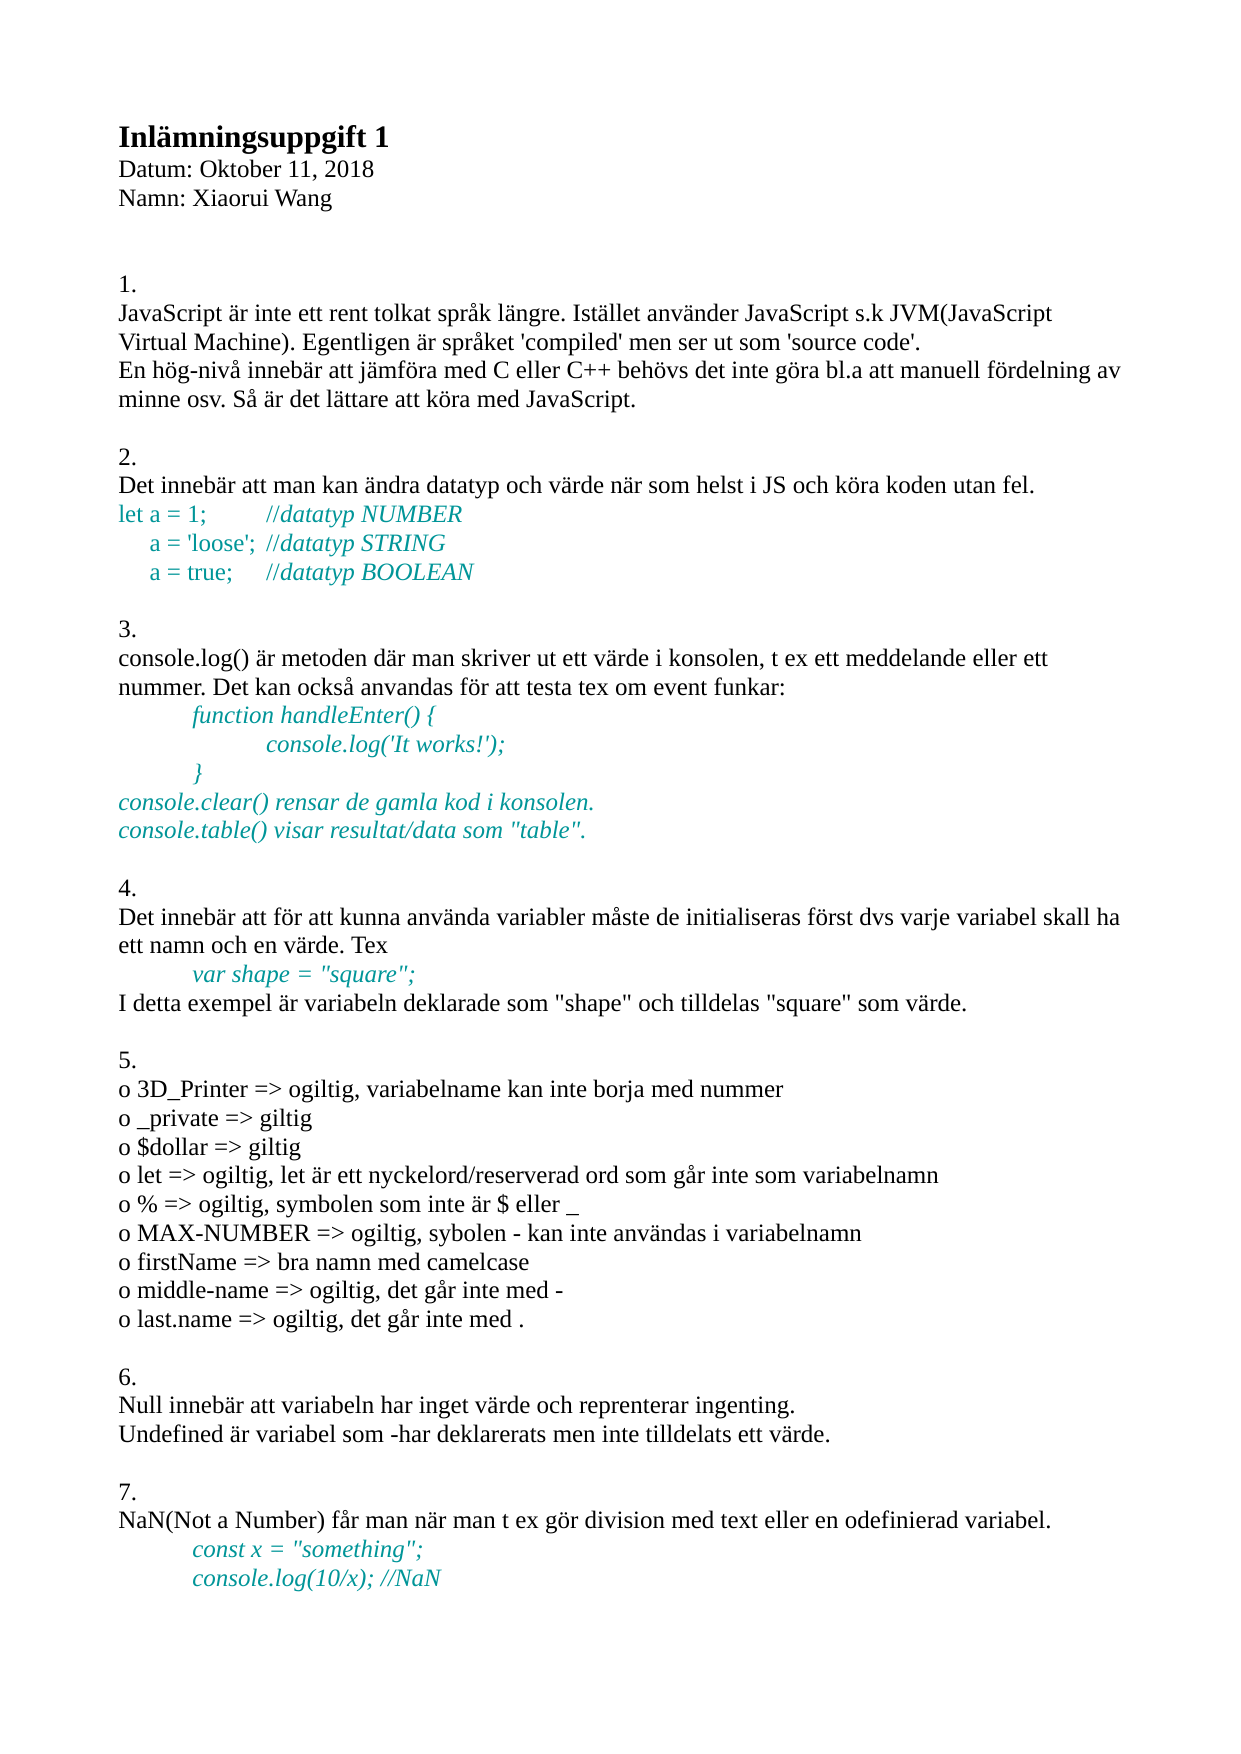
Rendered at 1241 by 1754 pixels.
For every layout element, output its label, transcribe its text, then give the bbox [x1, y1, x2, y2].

text a = true; //datatyp BOOLEAN [118, 557, 1122, 585]
text JavaScript är inte ett rent tolkat språk längre. Istället använder JavaScript s.k JVM(JavaScript Virtual Machine). Egentligen är språket 'compiled' men ser ut som 'source code'. [118, 298, 1122, 355]
text console.log() är metoden där man skriver ut ett värde i konsolen, t ex ett meddelande eller ett nummer. Det kan också anvandas för att testa tex om event funkar: [118, 643, 1122, 700]
text o _private => giltig [118, 1103, 1122, 1132]
text console.table() visar resultat/data som "table". [118, 815, 1122, 844]
text 1. [118, 269, 1122, 298]
text Namn: Xiaorui Wang [118, 183, 1122, 212]
text Null innebär att variabeln har inget värde och reprenterar ingenting. [118, 1390, 1122, 1419]
text a = 'loose'; //datatyp STRING [118, 528, 1122, 557]
text Inlämningsuppgift 1 [118, 118, 1122, 154]
text } [118, 758, 1122, 787]
text 6. [118, 1362, 1122, 1390]
text I detta exempel är variabeln deklarade som "shape" och tilldelas "square" som värde. [118, 988, 1122, 1017]
text function handleEnter() { [118, 700, 1122, 729]
text o MAX-NUMBER => ogiltig, sybolen - kan inte användas i variabelnamn [118, 1218, 1122, 1247]
text const x = "something"; [118, 1534, 1122, 1563]
text En hög-nivå innebär att jämföra med C eller C++ behövs det inte göra bl.a att manuell fördelning av minne osv. Så är det lättare att köra med JavaScript. [118, 355, 1122, 413]
text o % => ogiltig, symbolen som inte är $ eller _ [118, 1189, 1122, 1218]
text let a = 1; //datatyp NUMBER [118, 499, 1122, 528]
text 5. [118, 1045, 1122, 1074]
text var shape = "square"; [118, 959, 1122, 988]
text o middle-name => ogiltig, det går inte med - [118, 1275, 1122, 1304]
text o 3D_Printer => ogiltig, variabelname kan inte borja med nummer [118, 1074, 1122, 1103]
text 3. [118, 614, 1122, 643]
text Det innebär att man kan ändra datatyp och värde när som helst i JS och köra koden utan fel. [118, 470, 1122, 499]
text o firstName => bra namn med camelcase [118, 1247, 1122, 1275]
text Det innebär att för att kunna använda variabler måste de initialiseras först dvs varje variabel skall ha ett namn och en värde. Tex [118, 902, 1122, 959]
text Datum: Oktober 11, 2018 [118, 154, 1122, 183]
text console.clear() rensar de gamla kod i konsolen. [118, 787, 1122, 815]
text 2. [118, 442, 1122, 470]
text o let => ogiltig, let är ett nyckelord/reserverad ord som går inte som variabelnamn [118, 1160, 1122, 1189]
text 7. [118, 1477, 1122, 1505]
text NaN(Not a Number) får man när man t ex gör division med text eller en odefinierad variabel. [118, 1505, 1122, 1534]
text 4. [118, 873, 1122, 902]
text console.log(10/x); //NaN [118, 1563, 1122, 1592]
text o $dollar => giltig [118, 1132, 1122, 1160]
text o last.name => ogiltig, det går inte med . [118, 1304, 1122, 1333]
text console.log('It works!'); [118, 729, 1122, 758]
text Undefined är variabel som -har deklarerats men inte tilldelats ett värde. [118, 1419, 1122, 1448]
